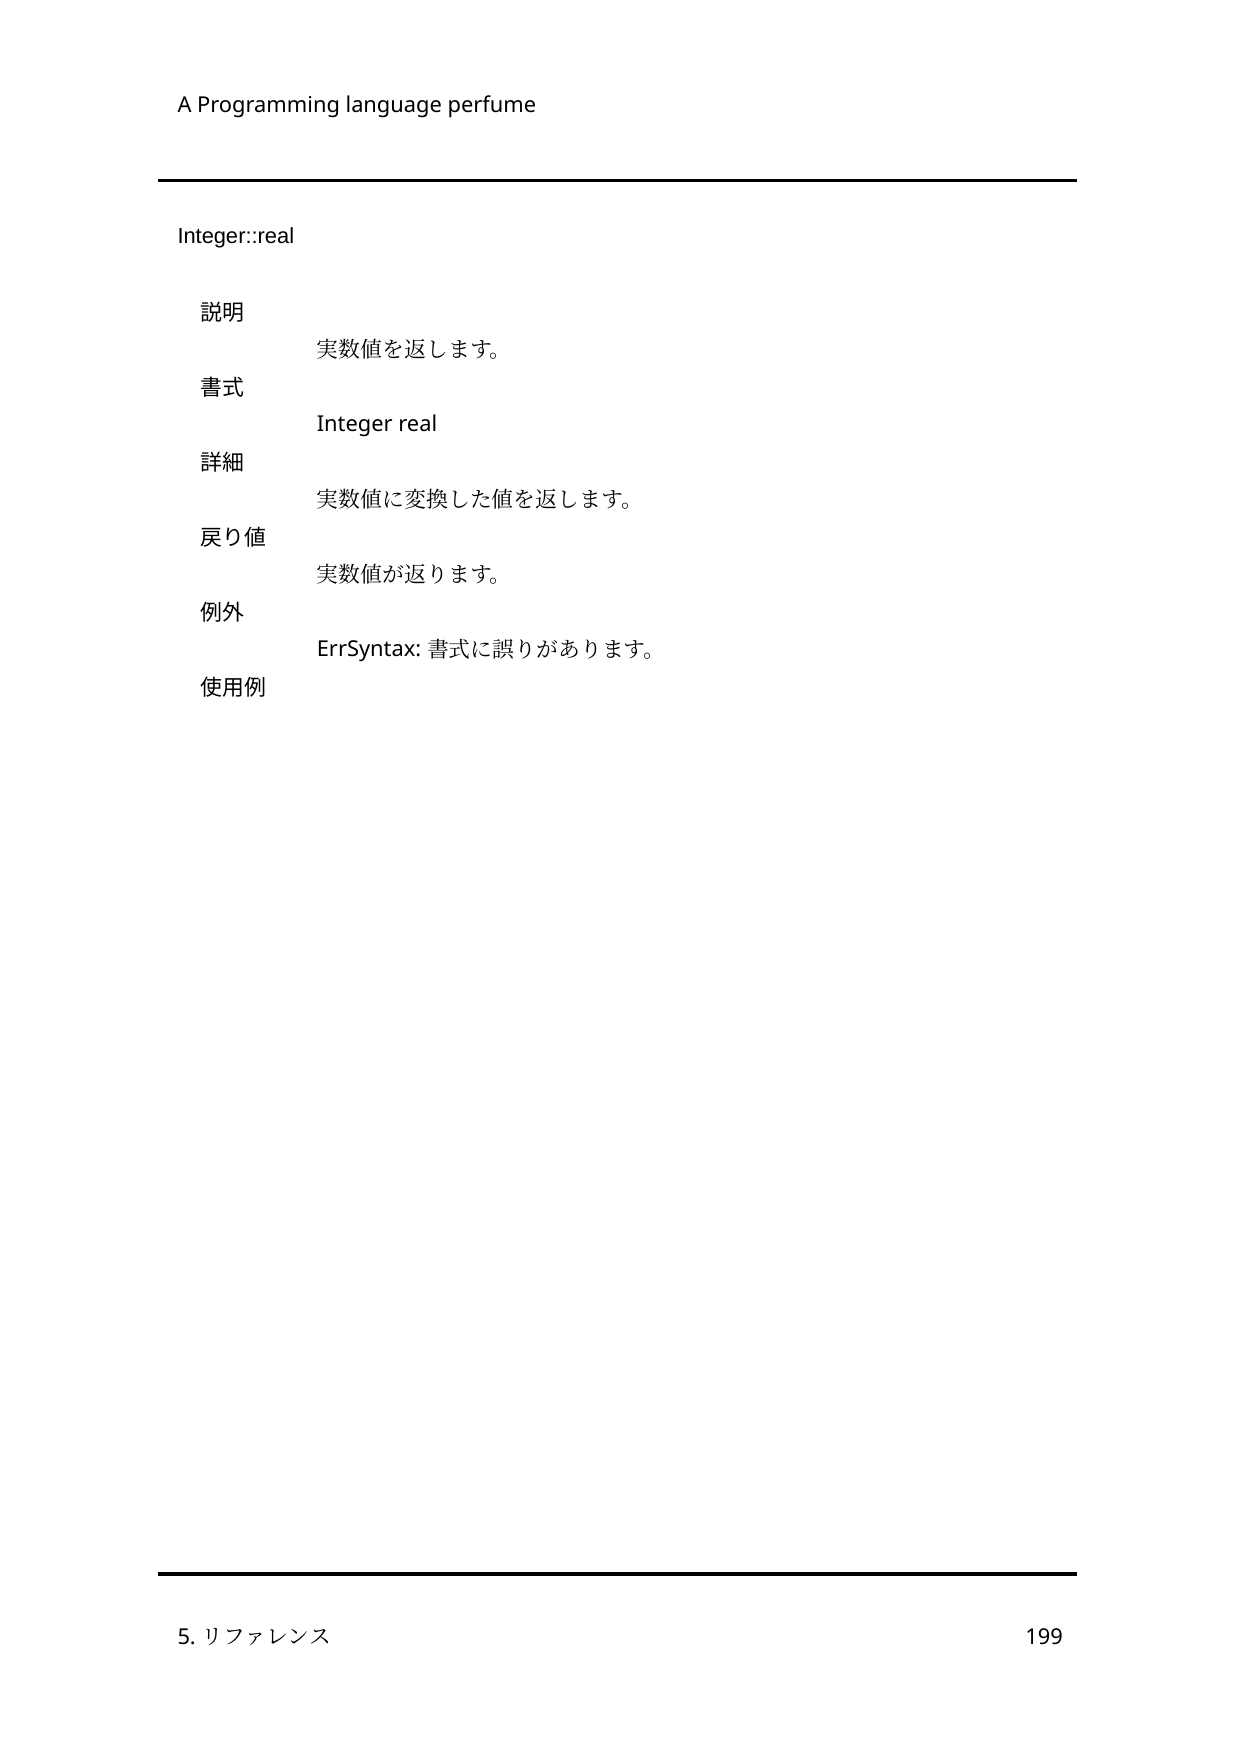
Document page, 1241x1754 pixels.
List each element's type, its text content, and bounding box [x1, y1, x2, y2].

table_cell 例外 [200, 592, 317, 667]
table_cell 実数値が返ります。 [317, 517, 1063, 592]
table_header 説明 [200, 292, 317, 367]
table_header 実数値を返します。 [317, 292, 1063, 367]
table_cell 詳細 [200, 442, 317, 517]
table_cell Integer real [317, 367, 1063, 442]
table_cell 使用例 [200, 667, 317, 742]
table_cell [317, 667, 1063, 742]
table_cell 実数値に変換した値を返します。 [317, 442, 1063, 517]
table_cell 書式 [200, 367, 317, 442]
subtitle Integer::real [177, 217, 1063, 254]
table_cell 戻り値 [200, 517, 317, 592]
table_cell ErrSyntax: 書式に誤りがあります。 [317, 592, 1063, 667]
